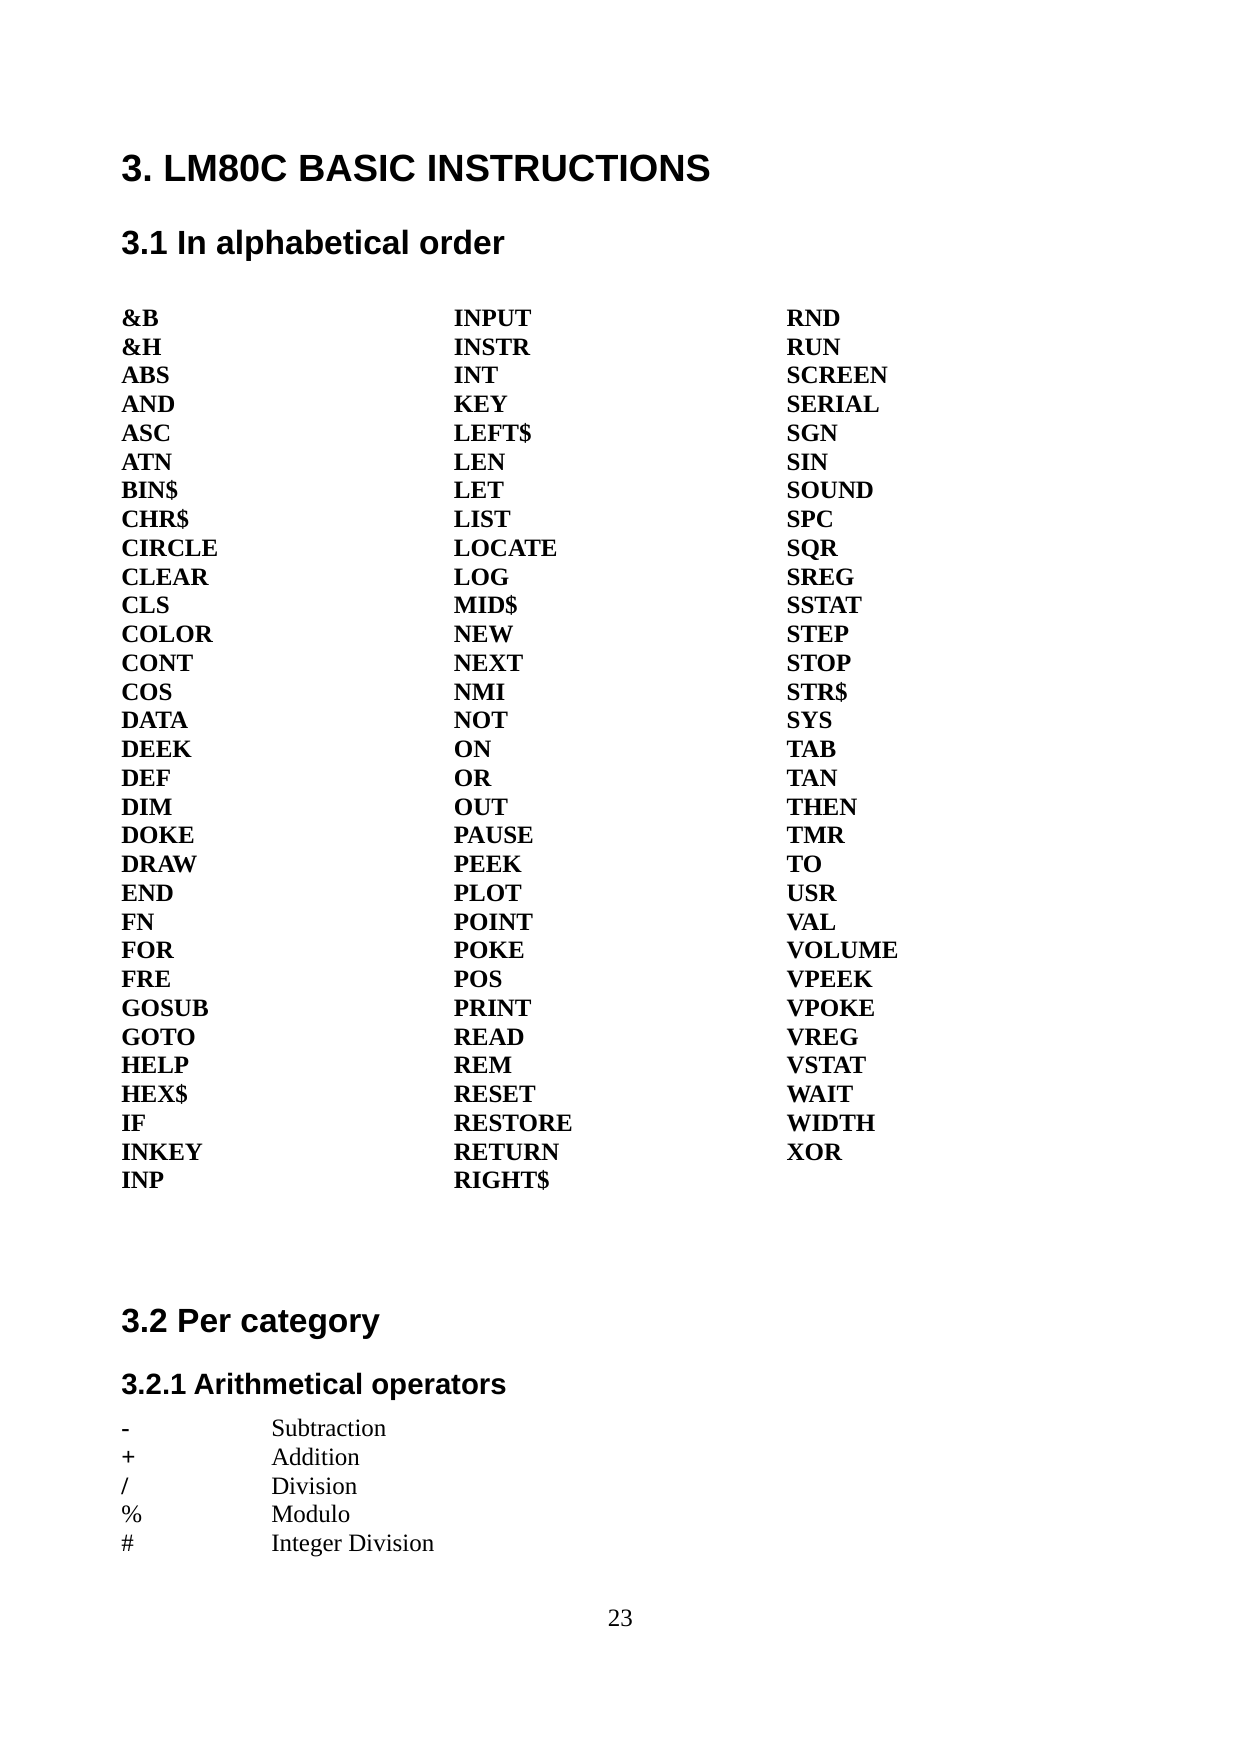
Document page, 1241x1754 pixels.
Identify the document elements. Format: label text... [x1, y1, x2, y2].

text LOG [454, 562, 786, 590]
text COLOR [121, 619, 454, 648]
text RND [786, 303, 1119, 332]
text DEF [121, 763, 454, 792]
text TAN [786, 763, 1119, 792]
text PAUSE [454, 820, 786, 849]
text NOT [454, 705, 786, 734]
text OUT [454, 792, 786, 820]
subtitle 3.1 In alphabetical order [121, 223, 1119, 262]
text SSTAT [786, 590, 1119, 619]
text USR [786, 878, 1119, 907]
text XOR [786, 1137, 1119, 1165]
text LEFT$ [454, 418, 786, 447]
text HEX$ [121, 1079, 454, 1108]
text STOP [786, 648, 1119, 677]
text BIN$ [121, 475, 454, 504]
text WIDTH [786, 1108, 1119, 1137]
text MID$ [454, 590, 786, 619]
text VOLUME [786, 935, 1119, 964]
text STR$ [786, 677, 1119, 705]
text CIRCLE [121, 533, 454, 562]
text IF [121, 1108, 454, 1137]
text CONT [121, 648, 454, 677]
text END [121, 878, 454, 907]
text CLEAR [121, 562, 454, 590]
text NEW [454, 619, 786, 648]
text INPUT [454, 303, 786, 332]
text KEY [454, 389, 786, 418]
text TAB [786, 734, 1119, 763]
text THEN [786, 792, 1119, 820]
text POS [454, 964, 786, 993]
text INKEY [121, 1137, 454, 1165]
text &H [121, 332, 454, 360]
subtitle 3. LM80C BASIC INSTRUCTIONS [121, 146, 1119, 190]
text NEXT [454, 648, 786, 677]
text POKE [454, 935, 786, 964]
text VPEEK [786, 964, 1119, 993]
text RESTORE [454, 1108, 786, 1137]
text READ [454, 1022, 786, 1050]
text SCREEN [786, 360, 1119, 389]
text TMR [786, 820, 1119, 849]
text SYS [786, 705, 1119, 734]
text SOUND [786, 475, 1119, 504]
text DOKE [121, 820, 454, 849]
text FRE [121, 964, 454, 993]
text / Division [121, 1471, 1119, 1499]
text GOSUB [121, 993, 454, 1022]
text VPOKE [786, 993, 1119, 1022]
text STEP [786, 619, 1119, 648]
text HELP [121, 1050, 454, 1079]
text ON [454, 734, 786, 763]
text DIM [121, 792, 454, 820]
text VSTAT [786, 1050, 1119, 1079]
text ATN [121, 447, 454, 475]
subtitle 3.2 Per category [121, 1301, 1119, 1340]
text % Modulo [121, 1499, 1119, 1528]
text SREG [786, 562, 1119, 590]
text LIST [454, 504, 786, 533]
text - Subtraction [121, 1413, 1119, 1442]
text GOTO [121, 1022, 454, 1050]
text POINT [454, 907, 786, 935]
text TO [786, 849, 1119, 878]
text RETURN [454, 1137, 786, 1165]
text &B [121, 303, 454, 332]
text FOR [121, 935, 454, 964]
text ASC [121, 418, 454, 447]
text # Integer Division [121, 1528, 1119, 1557]
text SGN [786, 418, 1119, 447]
text SIN [786, 447, 1119, 475]
text SERIAL [786, 389, 1119, 418]
text LEN [454, 447, 786, 475]
text WAIT [786, 1079, 1119, 1108]
text VREG [786, 1022, 1119, 1050]
text VAL [786, 907, 1119, 935]
text REM [454, 1050, 786, 1079]
text FN [121, 907, 454, 935]
text + Addition [121, 1442, 1119, 1471]
text AND [121, 389, 454, 418]
text CHR$ [121, 504, 454, 533]
text CLS [121, 590, 454, 619]
text OR [454, 763, 786, 792]
text PLOT [454, 878, 786, 907]
text RUN [786, 332, 1119, 360]
subtitle 3.2.1 Arithmetical operators [121, 1367, 1119, 1401]
text INP [121, 1165, 454, 1194]
text COS [121, 677, 454, 705]
text INT [454, 360, 786, 389]
text PEEK [454, 849, 786, 878]
text NMI [454, 677, 786, 705]
text DRAW [121, 849, 454, 878]
text PRINT [454, 993, 786, 1022]
text SPC [786, 504, 1119, 533]
text RIGHT$ [454, 1165, 786, 1194]
text LOCATE [454, 533, 786, 562]
text DEEK [121, 734, 454, 763]
text INSTR [454, 332, 786, 360]
text RESET [454, 1079, 786, 1108]
text SQR [786, 533, 1119, 562]
text DATA [121, 705, 454, 734]
text ABS [121, 360, 454, 389]
text LET [454, 475, 786, 504]
